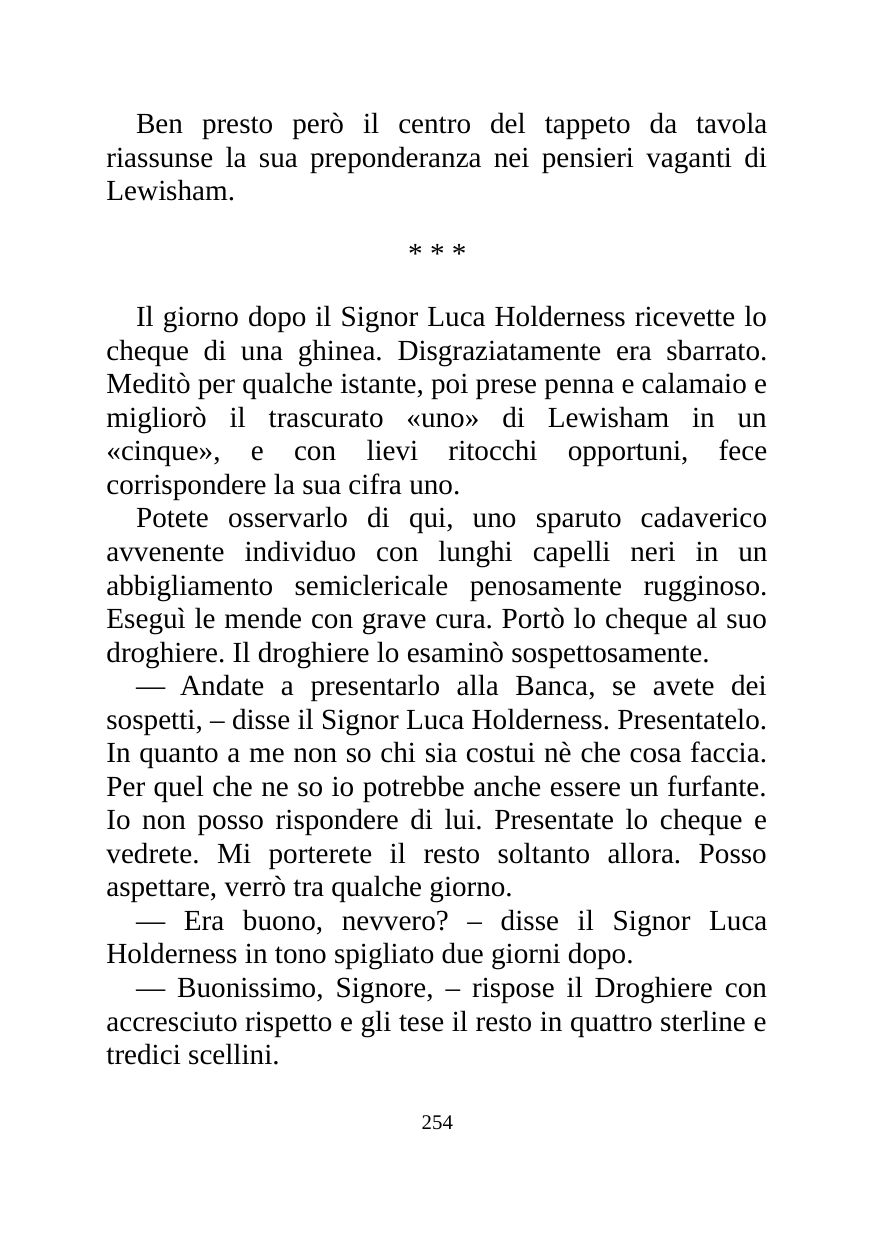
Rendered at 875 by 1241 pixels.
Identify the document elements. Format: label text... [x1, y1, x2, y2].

text Potete osservarlo di qui, uno sparuto cadaverico avvenente individuo con lunghi capelli neri in un abbigliamento semiclericale penosamente rugginoso. Eseguì le mende con grave cura. Portò lo cheque al suo droghiere. Il droghiere lo esaminò sospettosamente. [106, 501, 768, 668]
text — Andate a presentarlo alla Banca, se avete dei sospetti, – disse il Signor Luca Holderness. Presentatelo. In quanto a me non so chi sia costui nè che cosa faccia. Per quel che ne so io potrebbe anche essere un furfante. Io non posso rispondere di lui. Presentate lo cheque e vedrete. Mi porterete il resto soltanto allora. Posso aspettare, verrò tra qualche giorno. [106, 668, 768, 903]
text * * * [106, 236, 768, 270]
text — Buonissimo, Signore, – rispose il Droghiere con accresciuto rispetto e gli tese il resto in quattro sterline e tredici scellini. [106, 970, 768, 1071]
text Ben presto però il centro del tappeto da tavola riassunse la sua preponderanza nei pensieri vaganti di Lewisham. [106, 106, 768, 207]
text Il giorno dopo il Signor Luca Holderness ricevette lo cheque di una ghinea. Disgraziatamente era sbarrato. Meditò per qualche istante, poi prese penna e calamaio e migliorò il trascurato «uno» di Lewisham in un «cinque», e con lievi ritocchi opportuni, fece corrispondere la sua cifra uno. [106, 299, 768, 501]
text — Era buono, nevvero? – disse il Signor Luca Holderness in tono spigliato due giorni dopo. [106, 903, 768, 970]
